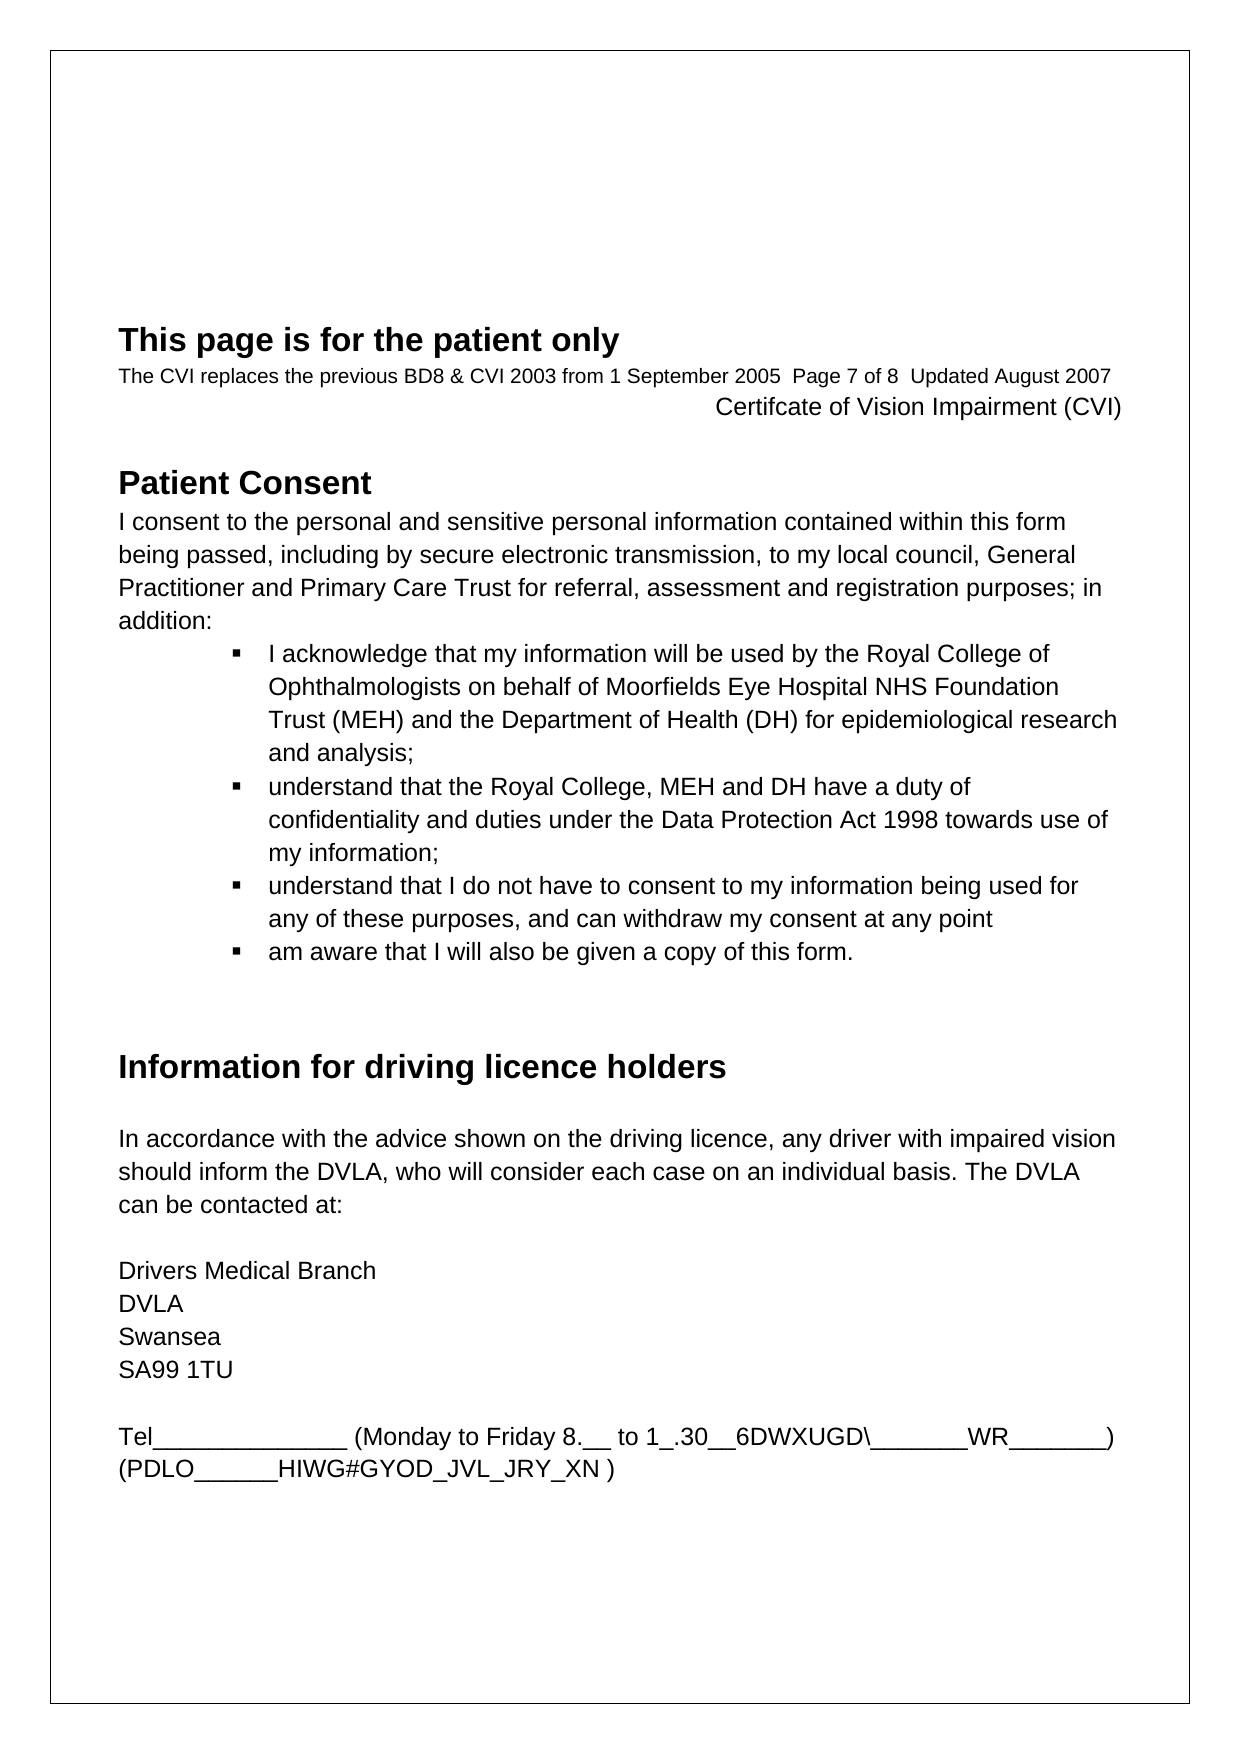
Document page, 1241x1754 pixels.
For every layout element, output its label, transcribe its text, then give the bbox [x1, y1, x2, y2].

list am aware that I will also be given a copy of this form. [231, 937, 1122, 966]
text In accordance with the advice shown on the driving licence, any driver with impaired vision should inform the DVLA, who will consider each case on an individual basis. The DVLA can be contacted at: [118, 1124, 1122, 1219]
text Patient Consent [118, 463, 1122, 501]
text I consent to the personal and sensitive personal information contained within this form being passed, including by secure electronic transmission, to my local council, General Practitioner and Primary Care Trust for referral, assessment and registration purposes; in addition: [118, 507, 1122, 635]
list I acknowledge that my information will be used by the Royal College of Ophthalmologists on behalf of Moorfields Eye Hospital NHS Foundation Trust (MEH) and the Department of Health (DH) for epidemiological research and analysis; [231, 639, 1122, 767]
text Certifcate of Vision Impairment (CVI) [118, 391, 1122, 420]
list understand that I do not have to consent to my information being used for any of these purposes, and can withdraw my consent at any point [231, 871, 1122, 932]
text Information for driving licence holders [118, 1047, 1122, 1086]
text Drivers Medical Branch [118, 1256, 1122, 1285]
list understand that the Royal College, MEH and DH have a duty of confidentiality and duties under the Data Protection Act 1998 towards use of my information; [231, 771, 1122, 866]
text Tel______________ (Monday to Friday 8.__ to 1_.30__6DWXUGD\_______WR_______) [118, 1421, 1122, 1450]
text This page is for the patient only [118, 320, 1122, 358]
text SA99 1TU [118, 1355, 1122, 1384]
text The CVI replaces the previous BD8 & CVI 2003 from 1 September 2005 Page 7 of 8 Updated August 2007 [118, 364, 1122, 388]
text (PDLO______HIWG#GYOD_JVL_JRY_XN ) [118, 1454, 1122, 1483]
text DVLA [118, 1289, 1122, 1318]
text Swansea [118, 1322, 1122, 1351]
